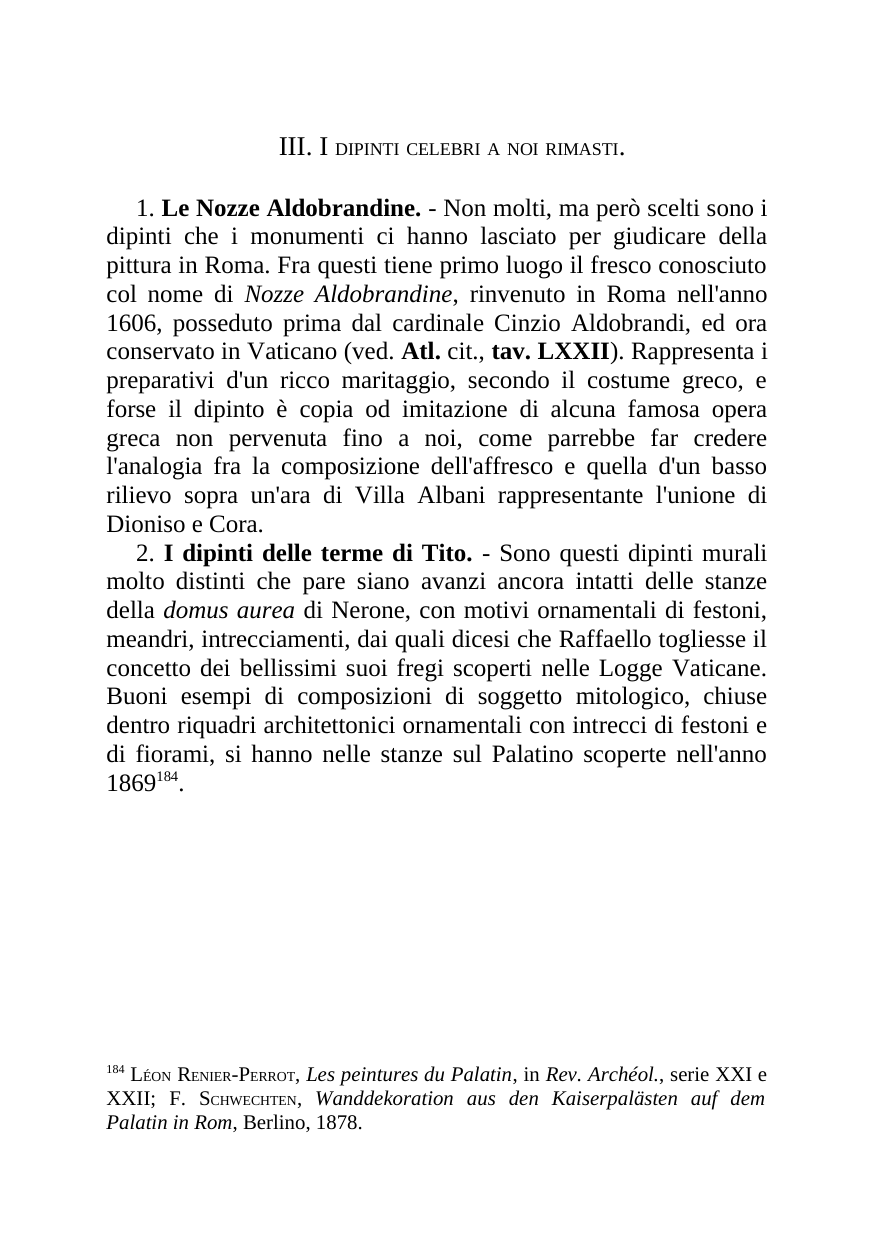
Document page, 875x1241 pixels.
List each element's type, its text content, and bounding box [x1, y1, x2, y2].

text 1. Le Nozze Aldobrandine. - Non molti, ma però scelti sono i dipinti che i monumenti ci hanno lasciato per giudicare della pittura in Roma. Fra questi tiene primo luogo il fresco conosciuto col nome di Nozze Aldobrandine, rinvenuto in Roma nell'anno 1606, posseduto prima dal cardinale Cinzio Aldobrandi, ed ora conservato in Vaticano (ved. Atl. cit., tav. LXXII). Rappresenta i preparativi d'un ricco maritaggio, secondo il costume greco, e forse il dipinto è copia od imitazione di alcuna famosa opera greca non pervenuta fino a noi, come parrebbe far credere l'analogia fra la composizione dell'affresco e quella d'un basso rilievo sopra un'ara di Villa Albani rappresentante l'unione di Dioniso e Cora. [106, 193, 768, 538]
text Léon Renier-Perrot, Les peintures du Palatin, in Rev. Archéol., serie XXI e XXII; F. Schwechten, Wanddekoration aus den Kaiserpalästen auf dem Palatin in Rom, Berlino, 1878. [106, 1062, 768, 1134]
text 2. I dipinti delle terme di Tito. - Sono questi dipinti murali molto distinti che pare siano avanzi ancora intatti delle stanze della domus aurea di Nerone, con motivi ornamentali di festoni, meandri, intrecciamenti, dai quali dicesi che Raffaello togliesse il concetto dei bellissimi suoi fregi scoperti nelle Logge Vaticane. Buoni esempi di composizioni di soggetto mitologico, chiuse dentro riquadri architettonici ornamentali con intrecci di festoni e di fiorami, si hanno nelle stanze sul Palatino scoperte nell'anno 1869. [106, 538, 768, 796]
subtitle III. I dipinti celebri a noi rimasti. [106, 130, 768, 161]
